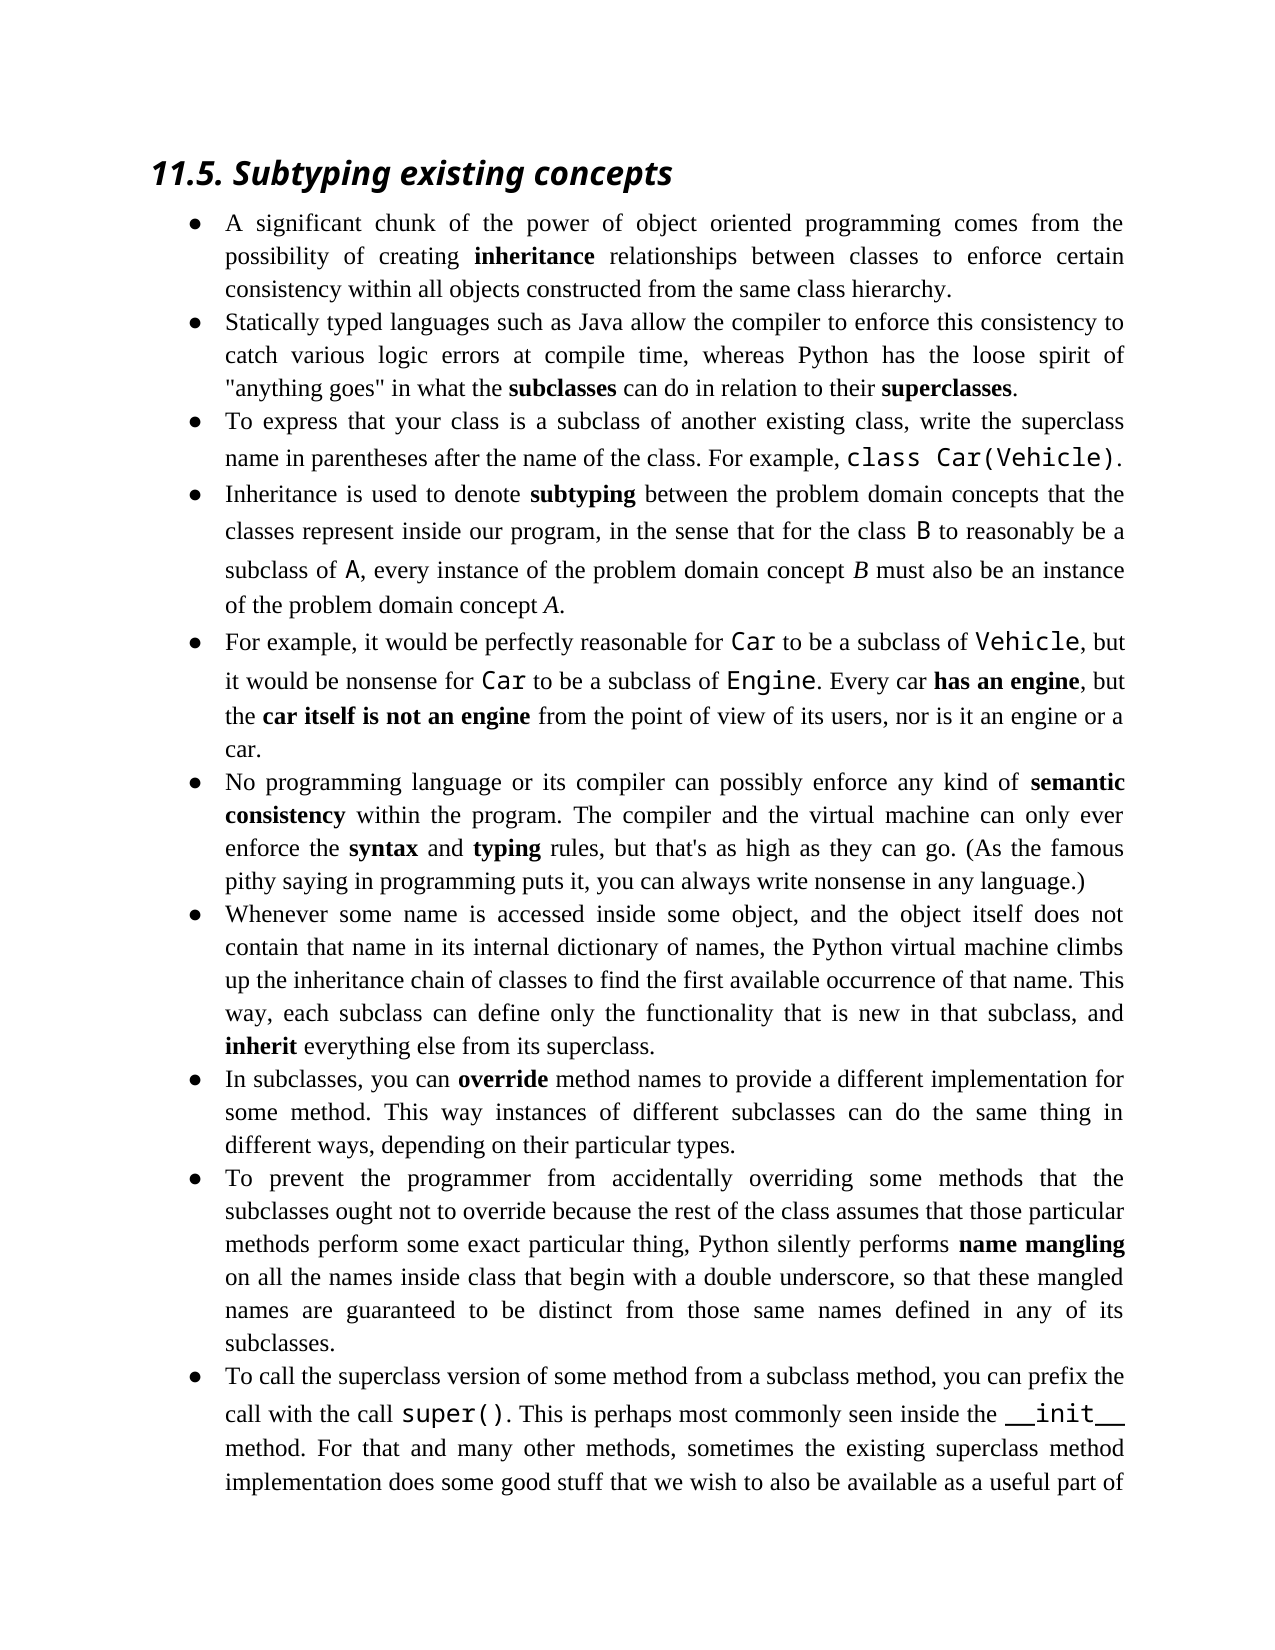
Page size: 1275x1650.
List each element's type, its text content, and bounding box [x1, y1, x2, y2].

list In subclasses, you can override method names to provide a different implementation for some method. This way instances of different subclasses can do the same thing in different ways, depending on their particular types. [187, 1064, 1125, 1159]
list To call the superclass version of some method from a subclass method, you can prefix the call with the call super(). This is perhaps most commonly seen inside the __init__ method. For that and many other methods, sometimes the existing superclass method implementation does some good stuff that we wish to also be available as a useful part of [187, 1361, 1125, 1495]
subtitle 11.5. Subtyping existing concepts [150, 150, 1125, 195]
list Statically typed languages such as Java allow the compiler to enforce this consistency to catch various logic errors at compile time, whereas Python has the loose spirit of "anything goes" in what the subclasses can do in relation to their superclasses. [187, 307, 1125, 402]
list No programming language or its compiler can possibly enforce any kind of semantic consistency within the program. The compiler and the virtual machine can only ever enforce the syntax and typing rules, but that's as high as they can go. (As the famous pithy saying in programming puts it, you can always write nonsense in any language.) [187, 767, 1125, 895]
list To express that your class is a subclass of another existing class, write the superclass name in parentheses after the name of the class. For example, class Car(Vehicle). [187, 406, 1125, 474]
list Whenever some name is accessed inside some object, and the object itself does not contain that name in its internal dictionary of names, the Python virtual machine climbs up the inheritance chain of classes to find the first available occurrence of that name. This way, each subclass can define only the functionality that is new in that subclass, and inherit everything else from its superclass. [187, 899, 1125, 1060]
list For example, it would be perfectly reasonable for Car to be a subclass of Vehicle, but it would be nonsense for Car to be a subclass of Engine. Every car has an engine, but the car itself is not an engine from the point of view of its users, nor is it an engine or a car. [187, 623, 1125, 763]
list A significant chunk of the power of object oriented programming comes from the possibility of creating inheritance relationships between classes to enforce certain consistency within all objects constructed from the same class hierarchy. [187, 208, 1125, 303]
list To prevent the programmer from accidentally overriding some methods that the subclasses ought not to override because the rest of the class assumes that those particular methods perform some exact particular thing, Python silently performs name mangling on all the names inside class that begin with a double underscore, so that these mangled names are guaranteed to be distinct from those same names defined in any of its subclasses. [187, 1163, 1125, 1357]
list Inheritance is used to denote subtyping between the problem domain concepts that the classes represent inside our program, in the sense that for the class B to reasonably be a subclass of A, every instance of the problem domain concept B must also be an instance of the problem domain concept A. [187, 479, 1125, 619]
